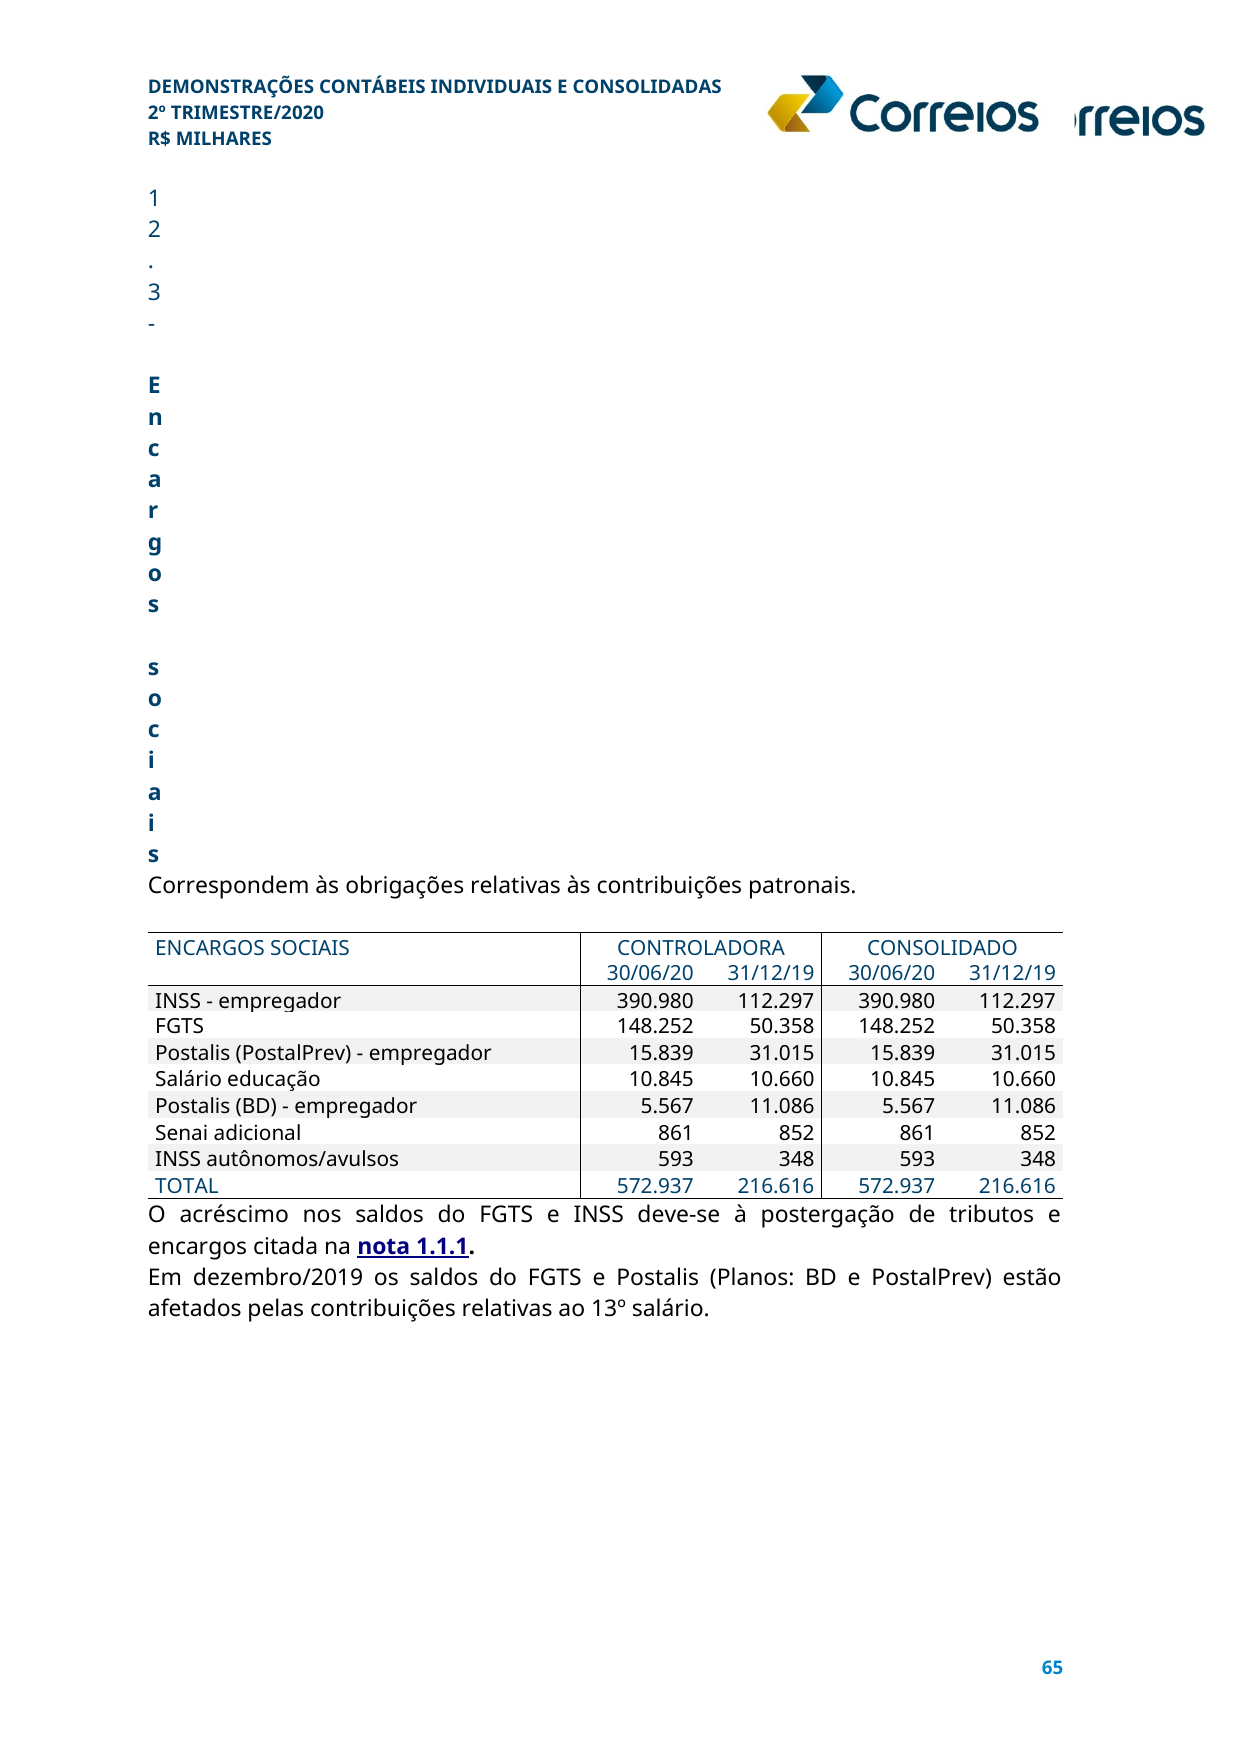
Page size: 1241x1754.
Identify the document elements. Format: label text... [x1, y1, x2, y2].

table_cell [516, 1011, 580, 1038]
table_cell 11.086 [942, 1091, 1063, 1118]
table_cell 148.252 [822, 1011, 942, 1038]
table_cell 861 [822, 1118, 942, 1144]
table_cell 112.297 [701, 986, 821, 1011]
table_cell [516, 1144, 580, 1171]
table_cell 216.616 [942, 1171, 1063, 1197]
table_cell 852 [942, 1118, 1063, 1144]
table_cell 348 [942, 1144, 1063, 1171]
table_cell [516, 1065, 580, 1091]
table_cell TOTAL [148, 1171, 516, 1197]
table_cell 31.015 [942, 1038, 1063, 1064]
table_cell 31.015 [701, 1038, 821, 1064]
table_cell 31/12/19 [942, 958, 1063, 985]
table_cell [516, 958, 580, 985]
table_cell Salário educação [148, 1065, 516, 1091]
table_header [516, 933, 580, 958]
table_cell INSS - empregador [148, 986, 516, 1011]
text O acréscimo nos saldos do FGTS e INSS deve-se à postergação de tributos e encargos citada na nota 1.1.1. [148, 1199, 1063, 1261]
table_cell Postalis (PostalPrev) - empregador [148, 1038, 516, 1064]
table_cell 10.845 [822, 1065, 942, 1091]
table_cell 15.839 [822, 1038, 942, 1064]
table_cell [516, 1171, 580, 1197]
table_cell [148, 958, 516, 985]
table_cell [516, 1038, 580, 1064]
text Em dezembro/2019 os saldos do FGTS e Postalis (Planos: BD e PostalPrev) estão afetados pelas contribuições relativas ao 13º salário. [148, 1261, 1063, 1323]
table_cell 50.358 [942, 1011, 1063, 1038]
table_cell 30/06/20 [822, 958, 942, 985]
table_cell [516, 1091, 580, 1118]
table_cell 572.937 [822, 1171, 942, 1197]
table_cell 30/06/20 [581, 958, 701, 985]
table_header CONTROLADORA [581, 933, 821, 958]
table_cell 861 [581, 1118, 701, 1144]
table_cell 852 [701, 1118, 821, 1144]
table_cell 31/12/19 [701, 958, 821, 985]
table_cell 10.845 [581, 1065, 701, 1091]
table_cell 15.839 [581, 1038, 701, 1064]
table_cell 148.252 [581, 1011, 701, 1038]
table_cell 112.297 [942, 986, 1063, 1011]
table_cell 572.937 [581, 1171, 701, 1197]
table_cell 5.567 [822, 1091, 942, 1118]
table_cell 10.660 [942, 1065, 1063, 1091]
table_cell [516, 1118, 580, 1144]
table_cell 593 [822, 1144, 942, 1171]
table_header CONSOLIDADO [822, 933, 1063, 958]
table_cell 11.086 [701, 1091, 821, 1118]
table_cell 593 [581, 1144, 701, 1171]
table_cell 10.660 [701, 1065, 821, 1091]
table_cell Postalis (BD) - empregador [148, 1091, 516, 1118]
table_cell Senai adicional [148, 1118, 516, 1144]
table_cell 390.980 [581, 986, 701, 1011]
table_cell 216.616 [701, 1171, 821, 1197]
table_cell FGTS [148, 1011, 516, 1038]
table_cell [516, 986, 580, 1011]
text Correspondem às obrigações relativas às contribuições patronais. [148, 182, 1063, 901]
table_cell 5.567 [581, 1091, 701, 1118]
table_cell 348 [701, 1144, 821, 1171]
table_header ENCARGOS SOCIAIS [148, 933, 516, 958]
table_cell 390.980 [822, 986, 942, 1011]
table_cell 50.358 [701, 1011, 821, 1038]
table_cell INSS autônomos/avulsos [148, 1144, 516, 1171]
